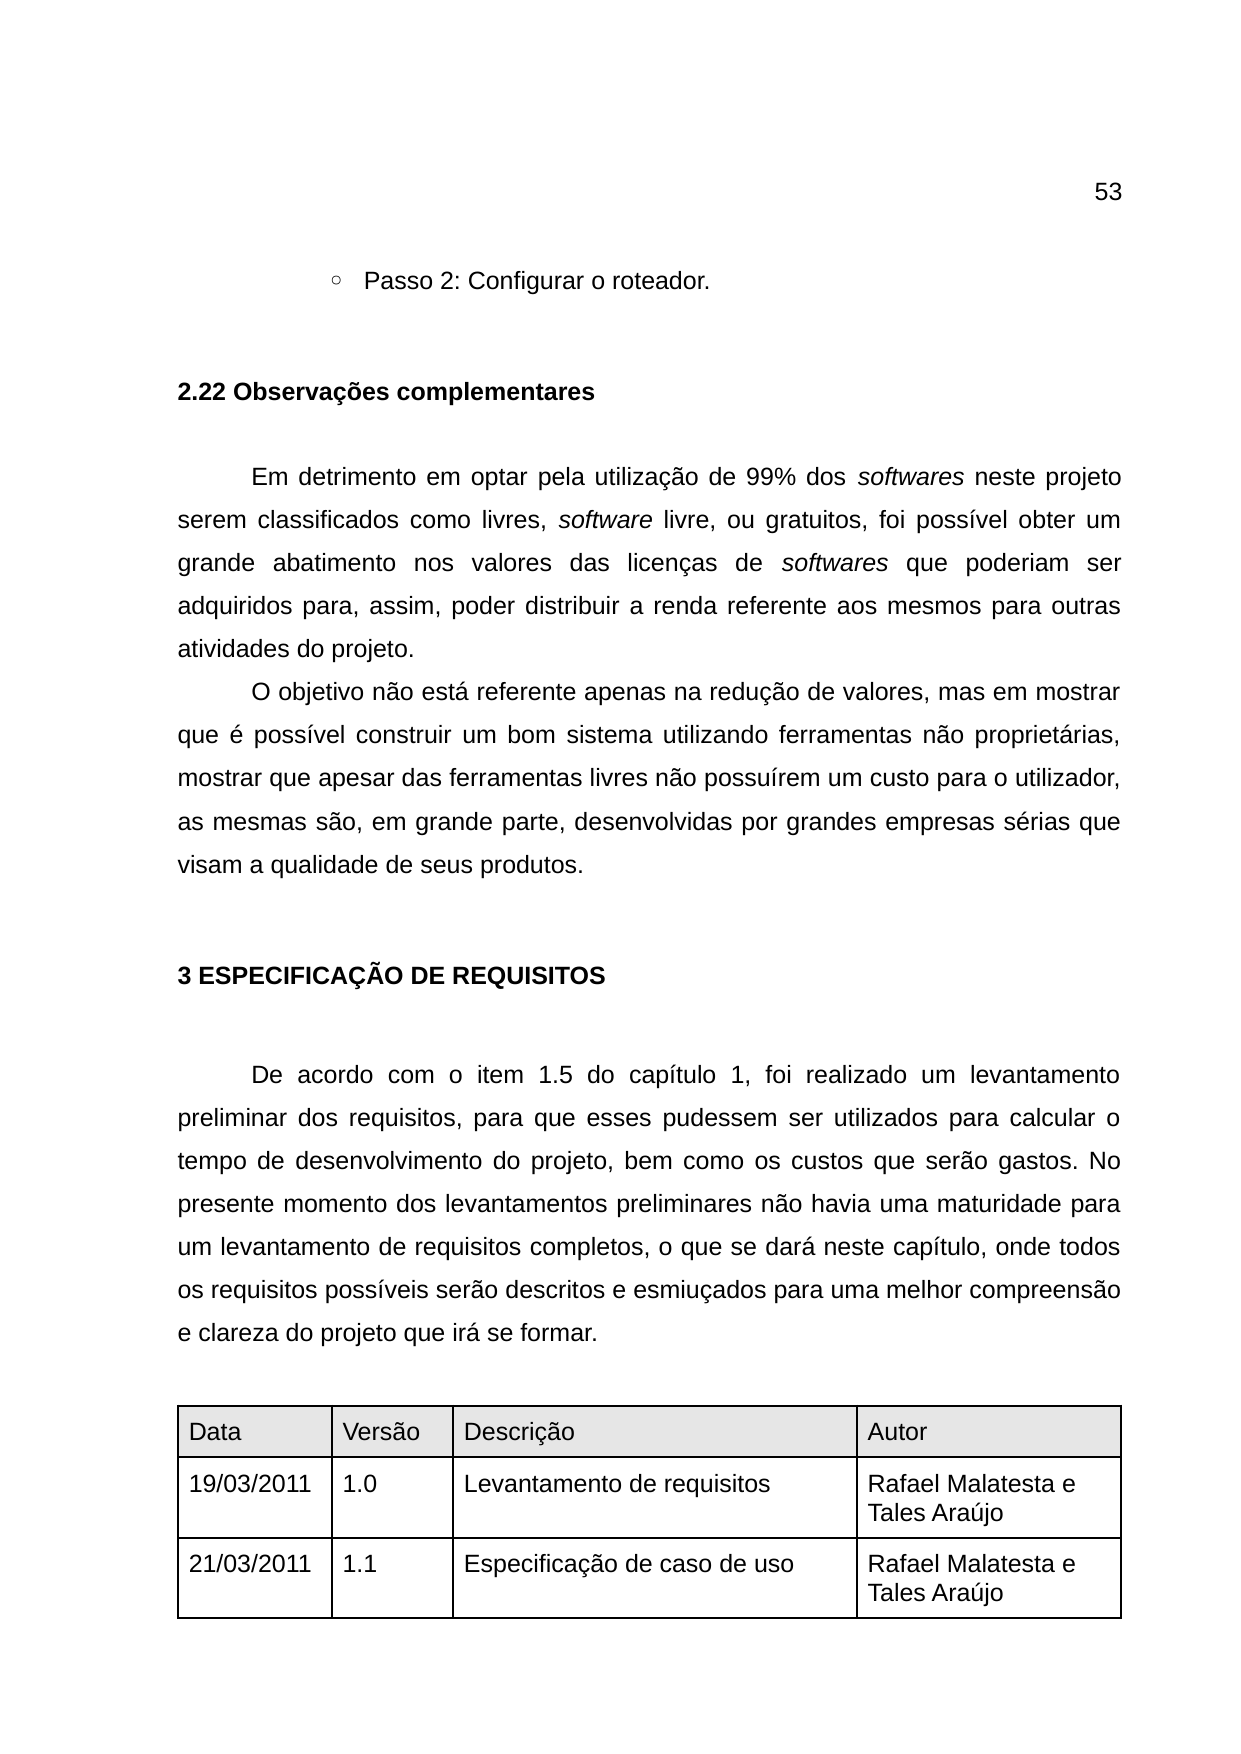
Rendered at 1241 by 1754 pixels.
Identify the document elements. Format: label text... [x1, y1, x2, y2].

table_cell 19/03/2011 [179, 1458, 331, 1537]
subtitle 3 ESPECIFICAÇÃO DE REQUISITOS [177, 961, 1122, 989]
text O objetivo não está referente apenas na redução de valores, mas em mostrar que é possível construir um bom sistema utilizando ferramentas não proprietárias, mostrar que apesar das ferramentas livres não possuírem um custo para o utilizador, as mesmas são, em grande parte, desenvolvidas por grandes empresas sérias que visam a qualidade de seus produtos. [177, 677, 1122, 878]
text Em detrimento em optar pela utilização de 99% dos softwares neste projeto serem classificados como livres, software livre, ou gratuitos, foi possível obter um grande abatimento nos valores das licenças de softwares que poderiam ser adquiridos para, assim, poder distribuir a renda referente aos mesmos para outras atividades do projeto. [177, 461, 1122, 663]
table_header Versão [333, 1407, 452, 1456]
table_header Autor [858, 1407, 1120, 1456]
table_cell Levantamento de requisitos [454, 1458, 856, 1537]
table_cell 21/03/2011 [179, 1539, 331, 1617]
list Passo 2: Configurar o roteador. [326, 266, 1122, 294]
table_cell 1.1 [333, 1539, 452, 1617]
table_cell Especificação de caso de uso [454, 1539, 856, 1617]
table_header Data [179, 1407, 331, 1456]
table_cell Rafael Malatesta e Tales Araújo [858, 1539, 1120, 1617]
text De acordo com o item 1.5 do capítulo 1, foi realizado um levantamento preliminar dos requisitos, para que esses pudessem ser utilizados para calcular o tempo de desenvolvimento do projeto, bem como os custos que serão gastos. No presente momento dos levantamentos preliminares não havia uma maturidade para um levantamento de requisitos completos, o que se dará neste capítulo, onde todos os requisitos possíveis serão descritos e esmiuçados para uma melhor compreensão e clareza do projeto que irá se formar. [177, 1059, 1122, 1347]
table_cell Rafael Malatesta e Tales Araújo [858, 1458, 1120, 1537]
table_header Descrição [454, 1407, 856, 1456]
subtitle 2.22 Observações complementares [177, 377, 1122, 406]
table_cell 1.0 [333, 1458, 452, 1537]
